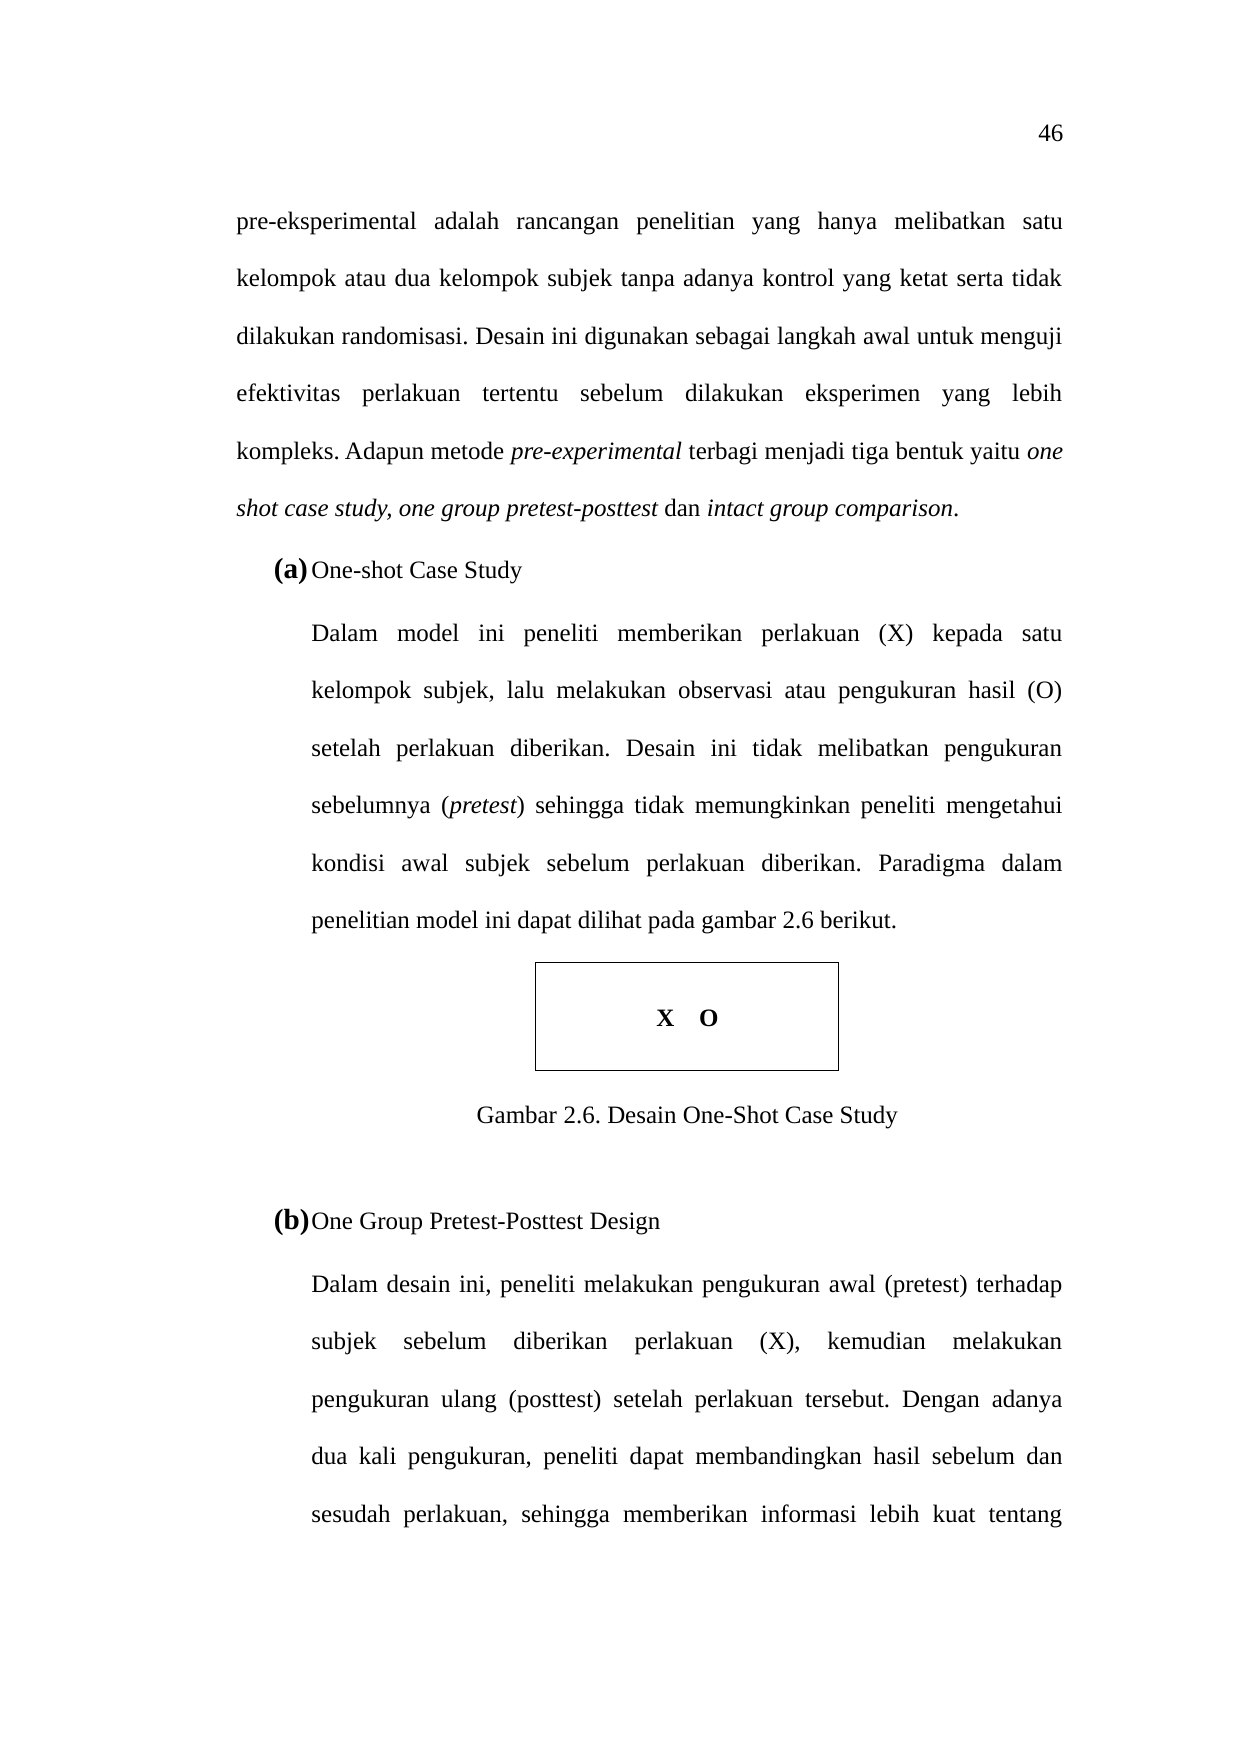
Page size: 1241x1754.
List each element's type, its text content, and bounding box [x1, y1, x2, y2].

text pre-eksperimental adalah rancangan penelitian yang hanya melibatkan satu kelompok atau dua kelompok subjek tanpa adanya kontrol yang ketat serta tidak dilakukan randomisasi. Desain ini digunakan sebagai langkah awal untuk menguji efektivitas perlakuan tertentu sebelum dilakukan eksperimen yang lebih kompleks. Adapun metode pre-experimental terbagi menjadi tiga bentuk yaitu one shot case study, one group pretest-posttest dan intact group comparison. [236, 206, 1063, 522]
list Dalam model ini peneliti memberikan perlakuan (X) kepada satu kelompok subjek, lalu melakukan observasi atau pengukuran hasil (O) setelah perlakuan diberikan. Desain ini tidak melibatkan pengukuran sebelumnya (pretest) sehingga tidak memungkinkan peneliti mengetahui kondisi awal subjek sebelum perlakuan diberikan. Paradigma dalam penelitian model ini dapat dilihat pada gambar 2.6 berikut. [274, 618, 1063, 934]
list Gambar 2.6. Desain One-Shot Case Study [473, 992, 901, 1129]
list One Group Pretest-Posttest Design [274, 1202, 1063, 1235]
list X O [544, 1003, 830, 1031]
list Dalam desain ini, peneliti melakukan pengukuran awal (pretest) terhadap subjek sebelum diberikan perlakuan (X), kemudian melakukan pengukuran ulang (posttest) setelah perlakuan tersebut. Dengan adanya dua kali pengukuran, peneliti dapat membandingkan hasil sebelum dan sesudah perlakuan, sehingga memberikan informasi lebih kuat tentang [274, 1269, 1063, 1528]
list One-shot Case Study [274, 551, 1063, 584]
